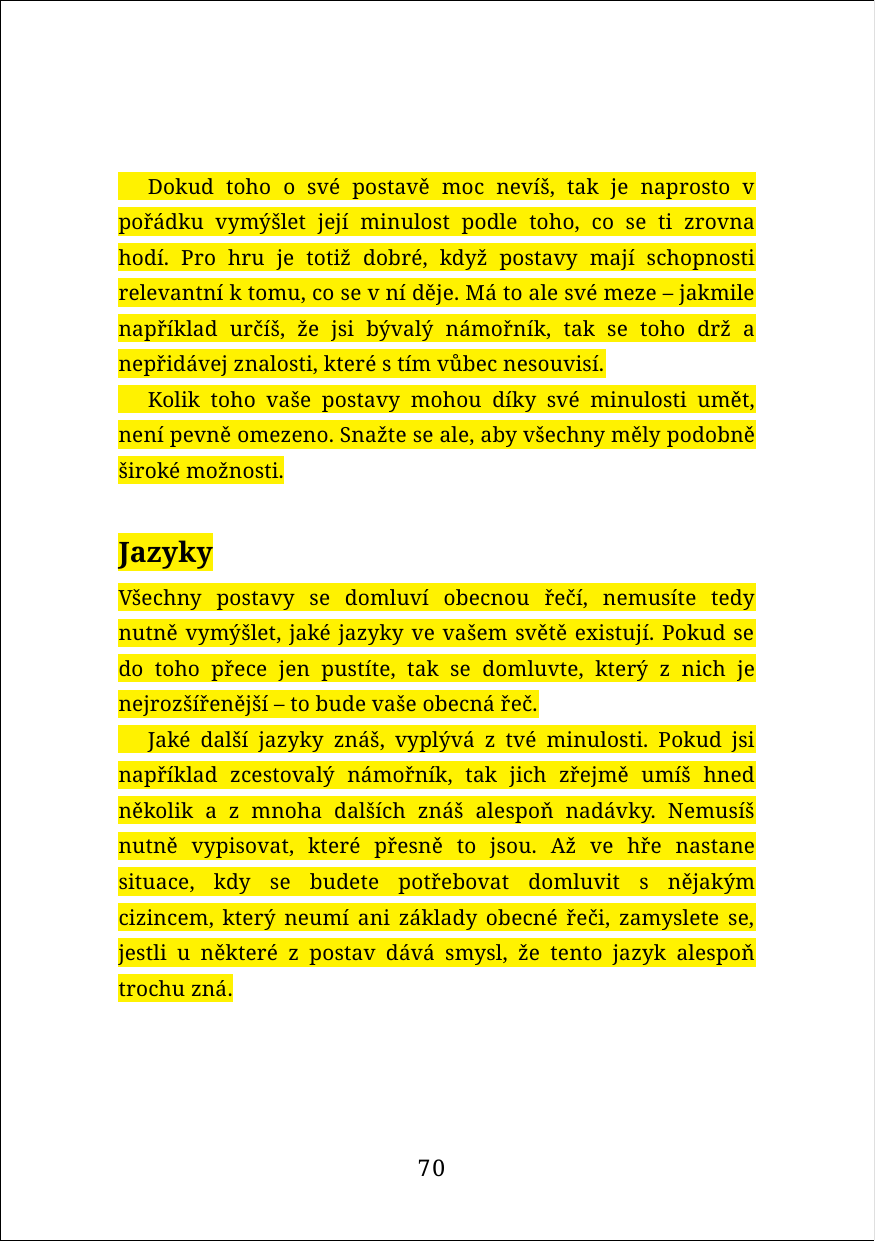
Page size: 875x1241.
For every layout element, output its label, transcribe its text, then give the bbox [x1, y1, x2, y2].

subtitle Jazyky [118, 533, 756, 571]
text Všechny postavy se domluví obecnou řečí, nemusíte tedy nutně vymýšlet, jaké jazyky ve vašem světě existují. Pokud se do toho přece jen pustíte, tak se domluvte, který z nich je nejrozšířenější – to bude vaše obecná řeč. Jaké další jazyky znáš, vyplývá z tvé minulosti. Pokud jsi například zcestovalý námořník, tak jich zřejmě umíš hned několik a z mnoha dalších znáš alespoň nadávky. Nemusíš nutně vypisovat, které přesně to jsou. Až ve hře nastane situace, kdy se budete potřebovat domluvit s nějakým cizincem, který neumí ani základy obecné řeči, zamyslete se, jestli u některé z postav dává smysl, že tento jazyk alespoň trochu zná. [118, 583, 756, 1002]
text Dokud toho o své postavě moc nevíš, tak je naprosto v pořádku vymýšlet její minulost podle toho, co se ti zrovna hodí. Pro hru je totiž dobré, když postavy mají schopnosti relevantní k tomu, co se v ní děje. Má to ale své meze – jakmile například určíš, že jsi bývalý námořník, tak se toho drž a nepřidávej znalosti, které s tím vůbec nesouvisí. Kolik toho vaše postavy mohou díky své minulosti umět, není pevně omezeno. Snažte se ale, aby všechny měly podobně široké možnosti. [118, 172, 756, 484]
